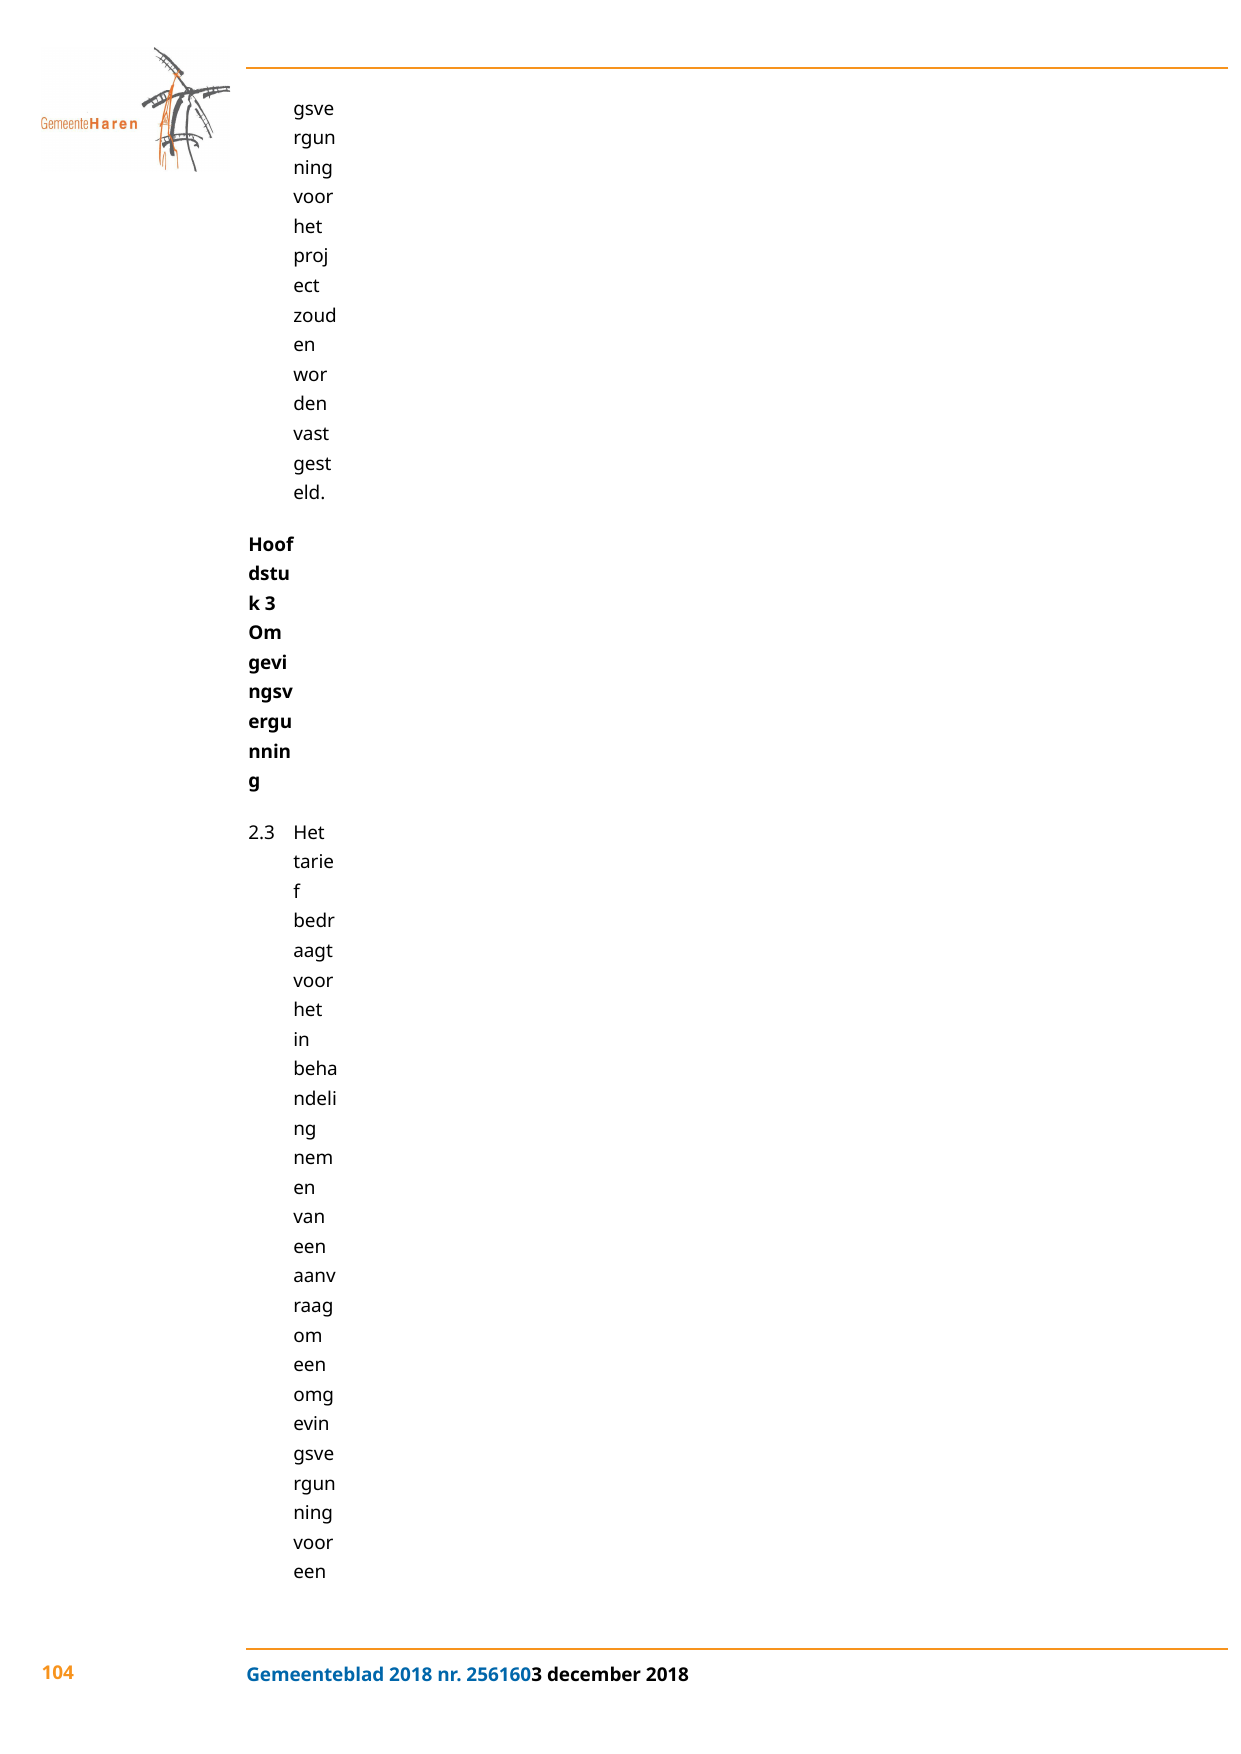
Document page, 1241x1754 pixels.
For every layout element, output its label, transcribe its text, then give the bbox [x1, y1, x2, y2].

table_cell [293, 505, 338, 531]
table_cell [384, 819, 429, 1584]
table_cell [880, 505, 926, 531]
table_cell [338, 505, 383, 531]
table_cell [338, 819, 383, 1584]
table_cell [519, 505, 564, 531]
picture [41, 47, 231, 172]
table_cell [564, 505, 609, 531]
table_cell [293, 531, 338, 793]
table_cell [609, 505, 654, 531]
table_cell [384, 505, 429, 531]
table_cell [384, 793, 429, 819]
table_cell [835, 505, 880, 531]
table_cell [655, 505, 700, 531]
table_cell [338, 531, 383, 793]
table_cell [745, 505, 790, 531]
table_cell gsvergunning voor het project zouden worden vastgesteld. [293, 95, 338, 505]
table_cell [1016, 505, 1061, 531]
table_cell Het tarief bedraagt voor het in behandeling nemen van een aanvraag om een omgevingsvergunning voor een [293, 819, 338, 1584]
table_cell [971, 505, 1016, 531]
table_cell [338, 793, 383, 819]
table_cell [1061, 505, 1106, 531]
table_cell Hoofdstuk 3 Omgevingsvergunning [248, 531, 293, 793]
table_cell [248, 95, 293, 505]
table_cell [429, 505, 474, 531]
table_cell [474, 505, 519, 531]
table_cell 2.3 [248, 819, 293, 1584]
table_cell [293, 793, 338, 819]
table_cell [700, 505, 745, 531]
table_cell [1106, 505, 1152, 531]
table_cell [338, 95, 383, 505]
table_cell [248, 793, 293, 819]
table_cell [384, 95, 429, 505]
table_cell [248, 505, 293, 531]
table_cell [790, 505, 835, 531]
table_cell [926, 505, 971, 531]
